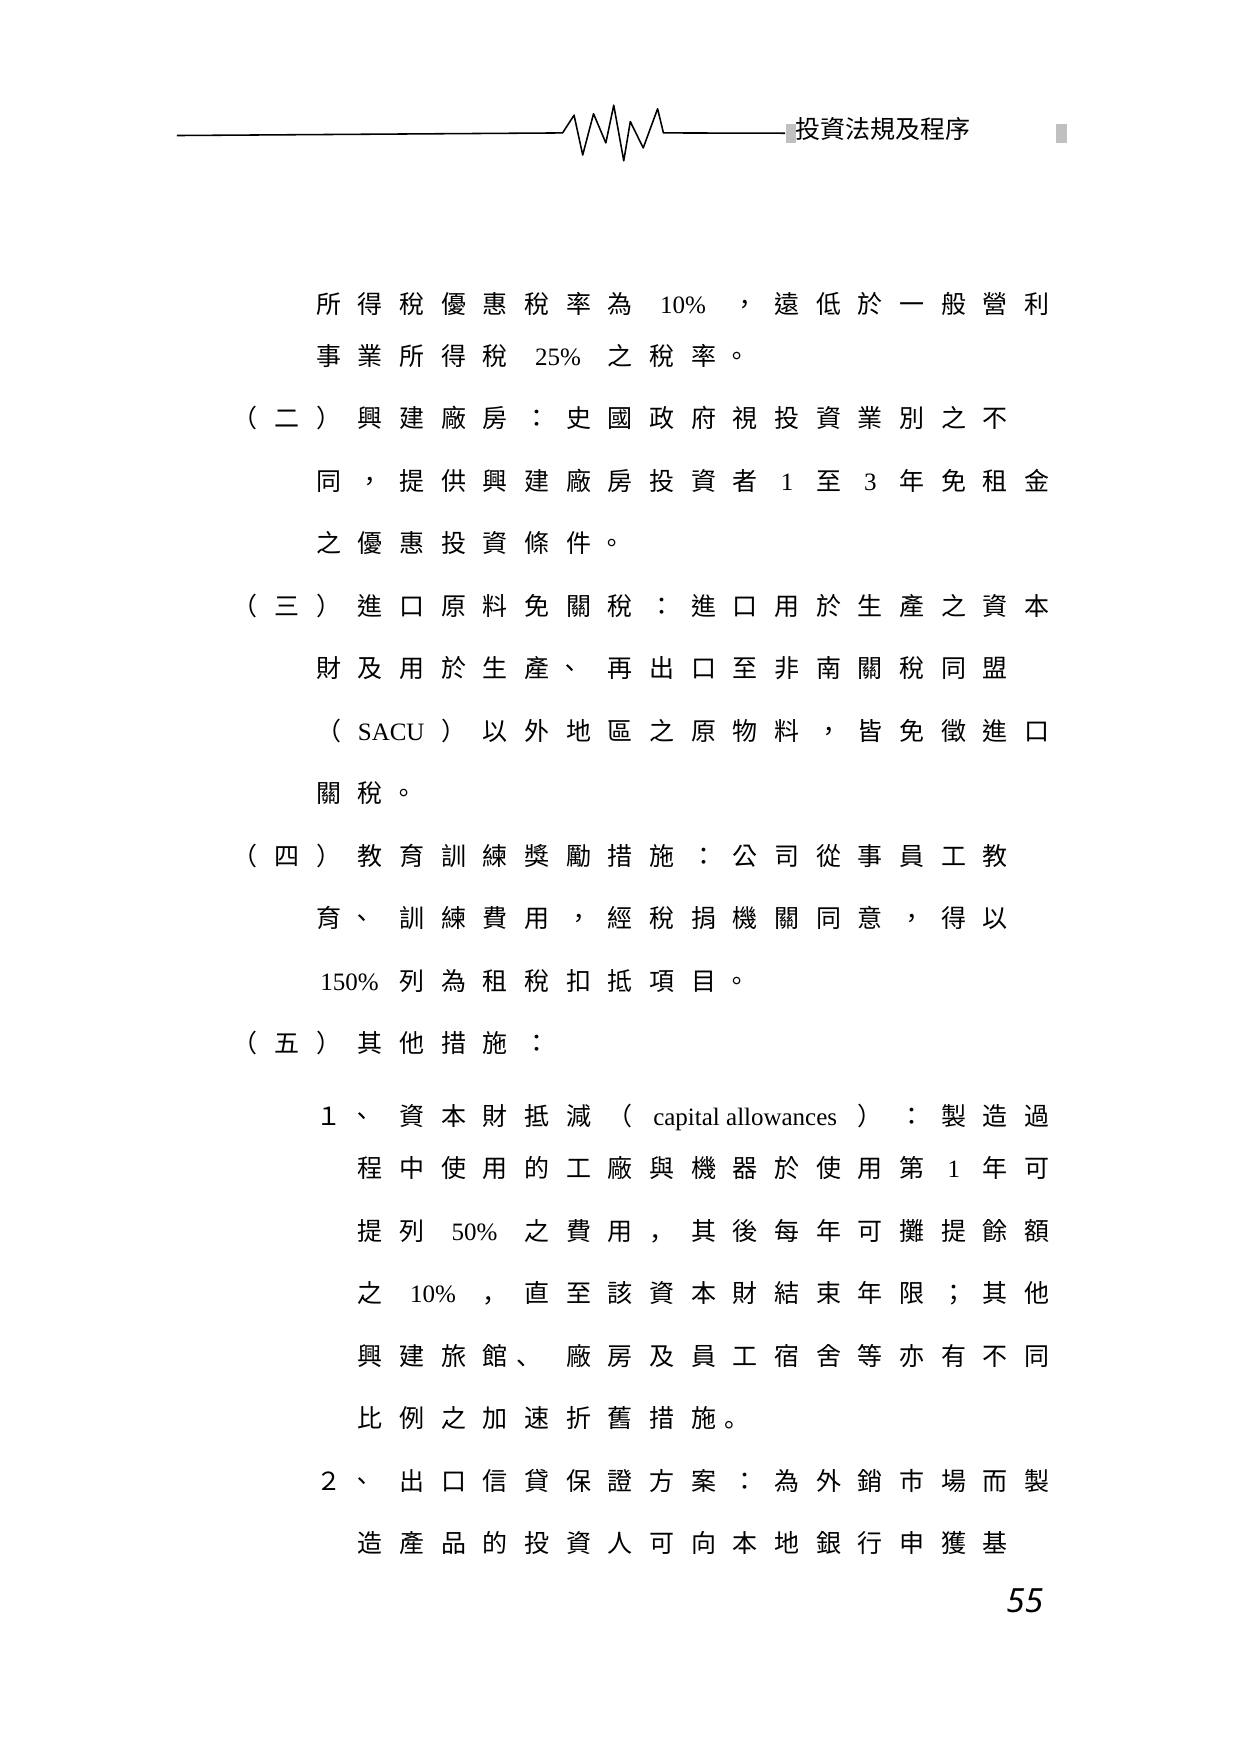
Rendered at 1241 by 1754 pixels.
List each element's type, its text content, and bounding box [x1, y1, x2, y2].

text １、資本財抵減（capital allowances）：製造過程中使用的工廠與機器於使用第1年可提列50%之費用，其後每年可攤提餘額之10%，直至該資本財結束年限；其他興建旅館、廠房及員工宿舍等亦有不同比例之加速折舊措施。 [281, 1063, 1058, 1438]
text 所得稅優惠稅率為10%，遠低於一般營利事業所得稅25%之稅率。 [207, 250, 1058, 375]
text （四）教育訓練獎勵措施：公司從事員工教育、訓練費用，經稅捐機關同意，得以150%列為租稅扣抵項目。 [207, 813, 1058, 1000]
text （五）其他措施： [207, 1000, 1058, 1063]
text （二）興建廠房：史國政府視投資業別之不同，提供興建廠房投資者1至3年免租金之優惠投資條件。 [207, 375, 1058, 563]
text ２、出口信貸保證方案：為外銷市場而製造產品的投資人可向本地銀行申獲基 [281, 1438, 1058, 1563]
text （三）進口原料免關稅：進口用於生產之資本財及用於生產、再出口至非南關稅同盟（SACU）以外地區之原物料，皆免徵進口關稅。 [207, 563, 1058, 813]
